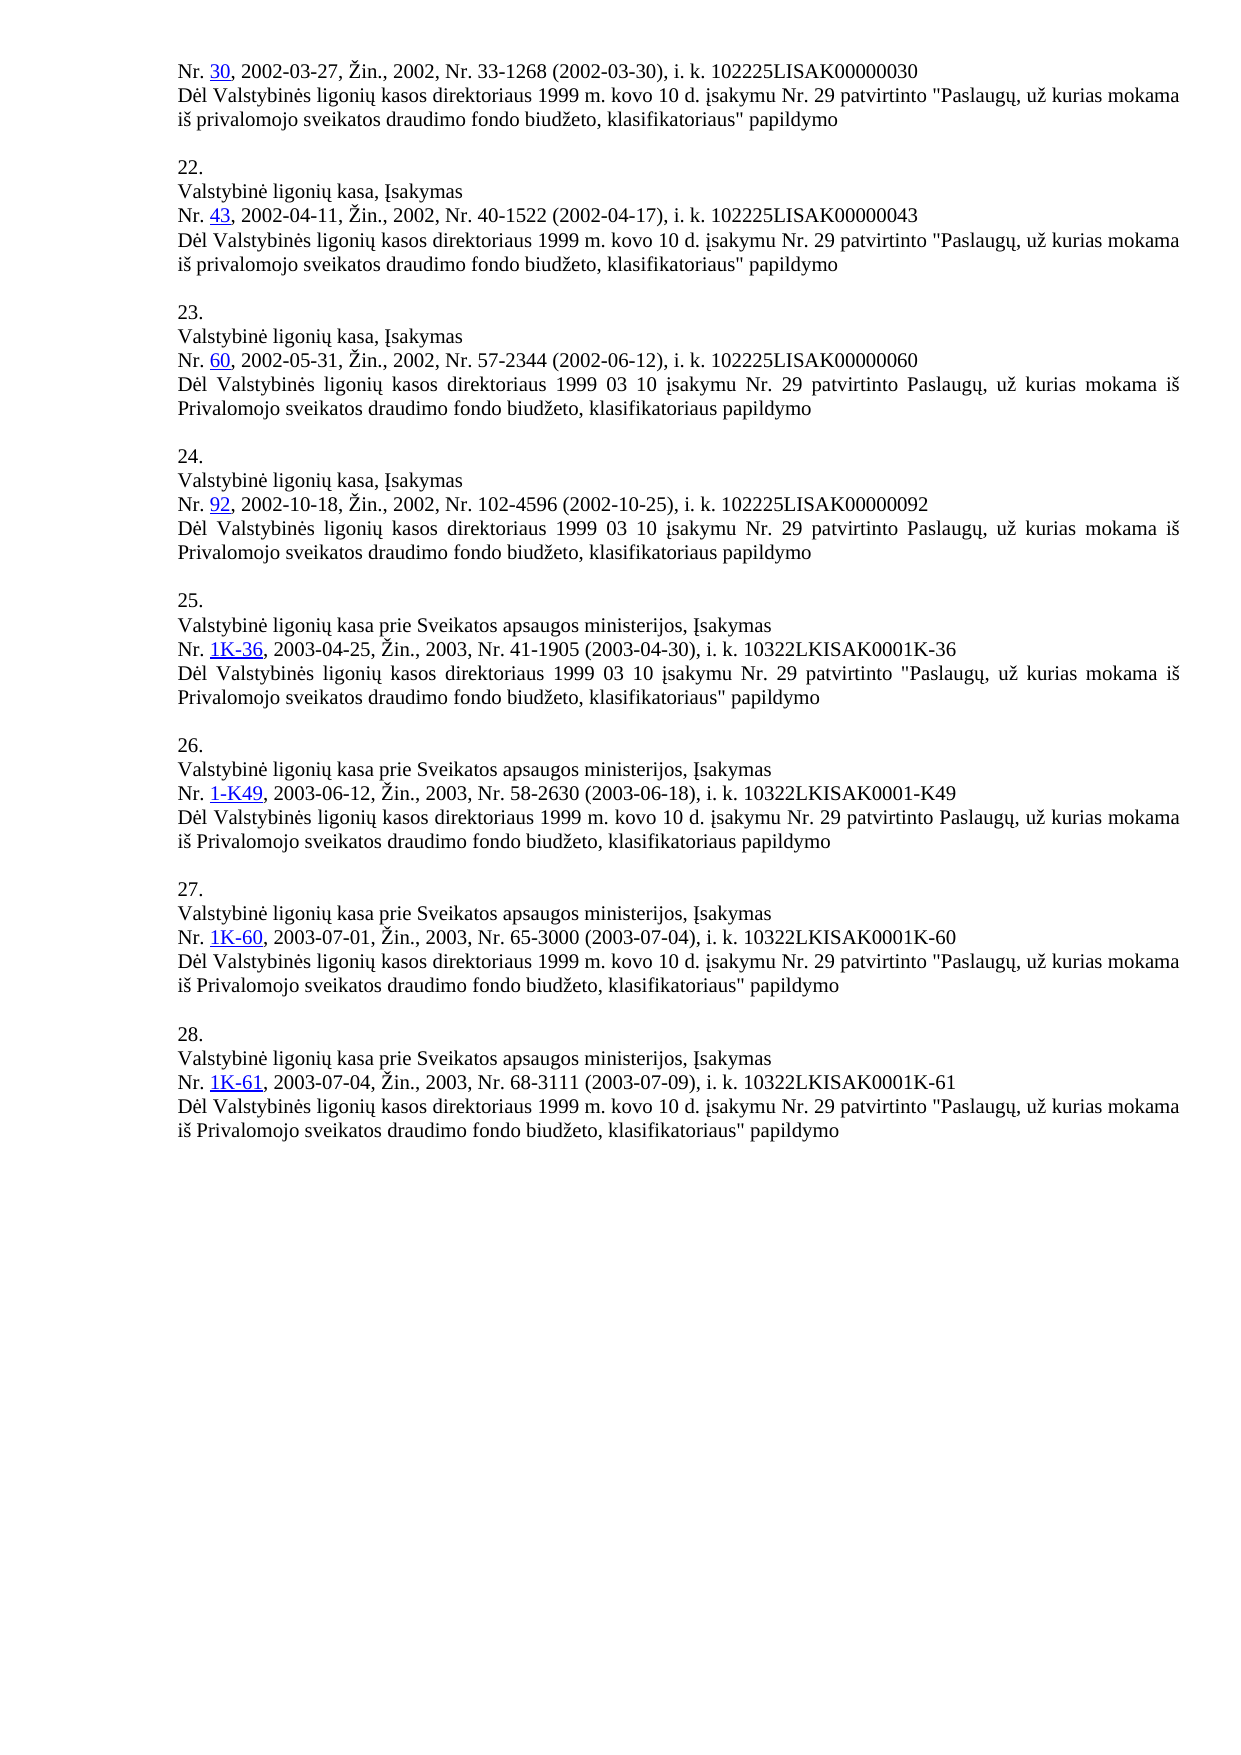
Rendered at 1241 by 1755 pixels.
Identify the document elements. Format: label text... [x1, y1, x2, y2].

text Valstybinė ligonių kasa prie Sveikatos apsaugos ministerijos, Įsakymas [177, 757, 1181, 781]
text Nr. 1-K49, 2003-06-12, Žin., 2003, Nr. 58-2630 (2003-06-18), i. k. 10322LKISAK0001-K49 [177, 781, 1181, 805]
text Dėl Valstybinės ligonių kasos direktoriaus 1999 m. kovo 10 d. įsakymu Nr. 29 patvirtinto "Paslaugų, už kurias mokama iš Privalomojo sveikatos draudimo fondo biudžeto, klasifikatoriaus" papildymo [177, 949, 1181, 997]
text Dėl Valstybinės ligonių kasos direktoriaus 1999 m. kovo 10 d. įsakymu Nr. 29 patvirtinto Paslaugų, už kurias mokama iš Privalomojo sveikatos draudimo fondo biudžeto, klasifikatoriaus papildymo [177, 805, 1181, 853]
text Nr. 30, 2002-03-27, Žin., 2002, Nr. 33-1268 (2002-03-30), i. k. 102225LISAK00000030 [177, 59, 1181, 83]
text Valstybinė ligonių kasa, Įsakymas [177, 179, 1181, 203]
text 25. [177, 588, 1181, 612]
text 27. [177, 877, 1181, 901]
text Valstybinė ligonių kasa prie Sveikatos apsaugos ministerijos, Įsakymas [177, 1046, 1181, 1070]
text Dėl Valstybinės ligonių kasos direktoriaus 1999 03 10 įsakymu Nr. 29 patvirtinto "Paslaugų, už kurias mokama iš Privalomojo sveikatos draudimo fondo biudžeto, klasifikatoriaus" papildymo [177, 661, 1181, 709]
text Valstybinė ligonių kasa, Įsakymas [177, 324, 1181, 348]
text Nr. 1K-61, 2003-07-04, Žin., 2003, Nr. 68-3111 (2003-07-09), i. k. 10322LKISAK0001K-61 [177, 1070, 1181, 1094]
text Dėl Valstybinės ligonių kasos direktoriaus 1999 m. kovo 10 d. įsakymu Nr. 29 patvirtinto "Paslaugų, už kurias mokama iš privalomojo sveikatos draudimo fondo biudžeto, klasifikatoriaus" papildymo [177, 227, 1181, 276]
text 24. [177, 444, 1181, 468]
text 22. [177, 155, 1181, 179]
text Valstybinė ligonių kasa prie Sveikatos apsaugos ministerijos, Įsakymas [177, 612, 1181, 637]
text 26. [177, 733, 1181, 757]
text Valstybinė ligonių kasa prie Sveikatos apsaugos ministerijos, Įsakymas [177, 901, 1181, 925]
text 28. [177, 1022, 1181, 1046]
text Nr. 60, 2002-05-31, Žin., 2002, Nr. 57-2344 (2002-06-12), i. k. 102225LISAK00000060 [177, 348, 1181, 372]
text Nr. 1K-60, 2003-07-01, Žin., 2003, Nr. 65-3000 (2003-07-04), i. k. 10322LKISAK0001K-60 [177, 925, 1181, 949]
text Dėl Valstybinės ligonių kasos direktoriaus 1999 m. kovo 10 d. įsakymu Nr. 29 patvirtinto "Paslaugų, už kurias mokama iš privalomojo sveikatos draudimo fondo biudžeto, klasifikatoriaus" papildymo [177, 83, 1181, 131]
text Dėl Valstybinės ligonių kasos direktoriaus 1999 m. kovo 10 d. įsakymu Nr. 29 patvirtinto "Paslaugų, už kurias mokama iš Privalomojo sveikatos draudimo fondo biudžeto, klasifikatoriaus" papildymo [177, 1094, 1181, 1142]
text Valstybinė ligonių kasa, Įsakymas [177, 468, 1181, 492]
text 23. [177, 300, 1181, 324]
text Dėl Valstybinės ligonių kasos direktoriaus 1999 03 10 įsakymu Nr. 29 patvirtinto Paslaugų, už kurias mokama iš Privalomojo sveikatos draudimo fondo biudžeto, klasifikatoriaus papildymo [177, 516, 1181, 564]
text Nr. 43, 2002-04-11, Žin., 2002, Nr. 40-1522 (2002-04-17), i. k. 102225LISAK00000043 [177, 203, 1181, 227]
text Nr. 92, 2002-10-18, Žin., 2002, Nr. 102-4596 (2002-10-25), i. k. 102225LISAK00000092 [177, 492, 1181, 516]
text Dėl Valstybinės ligonių kasos direktoriaus 1999 03 10 įsakymu Nr. 29 patvirtinto Paslaugų, už kurias mokama iš Privalomojo sveikatos draudimo fondo biudžeto, klasifikatoriaus papildymo [177, 372, 1181, 420]
text Nr. 1K-36, 2003-04-25, Žin., 2003, Nr. 41-1905 (2003-04-30), i. k. 10322LKISAK0001K-36 [177, 637, 1181, 661]
